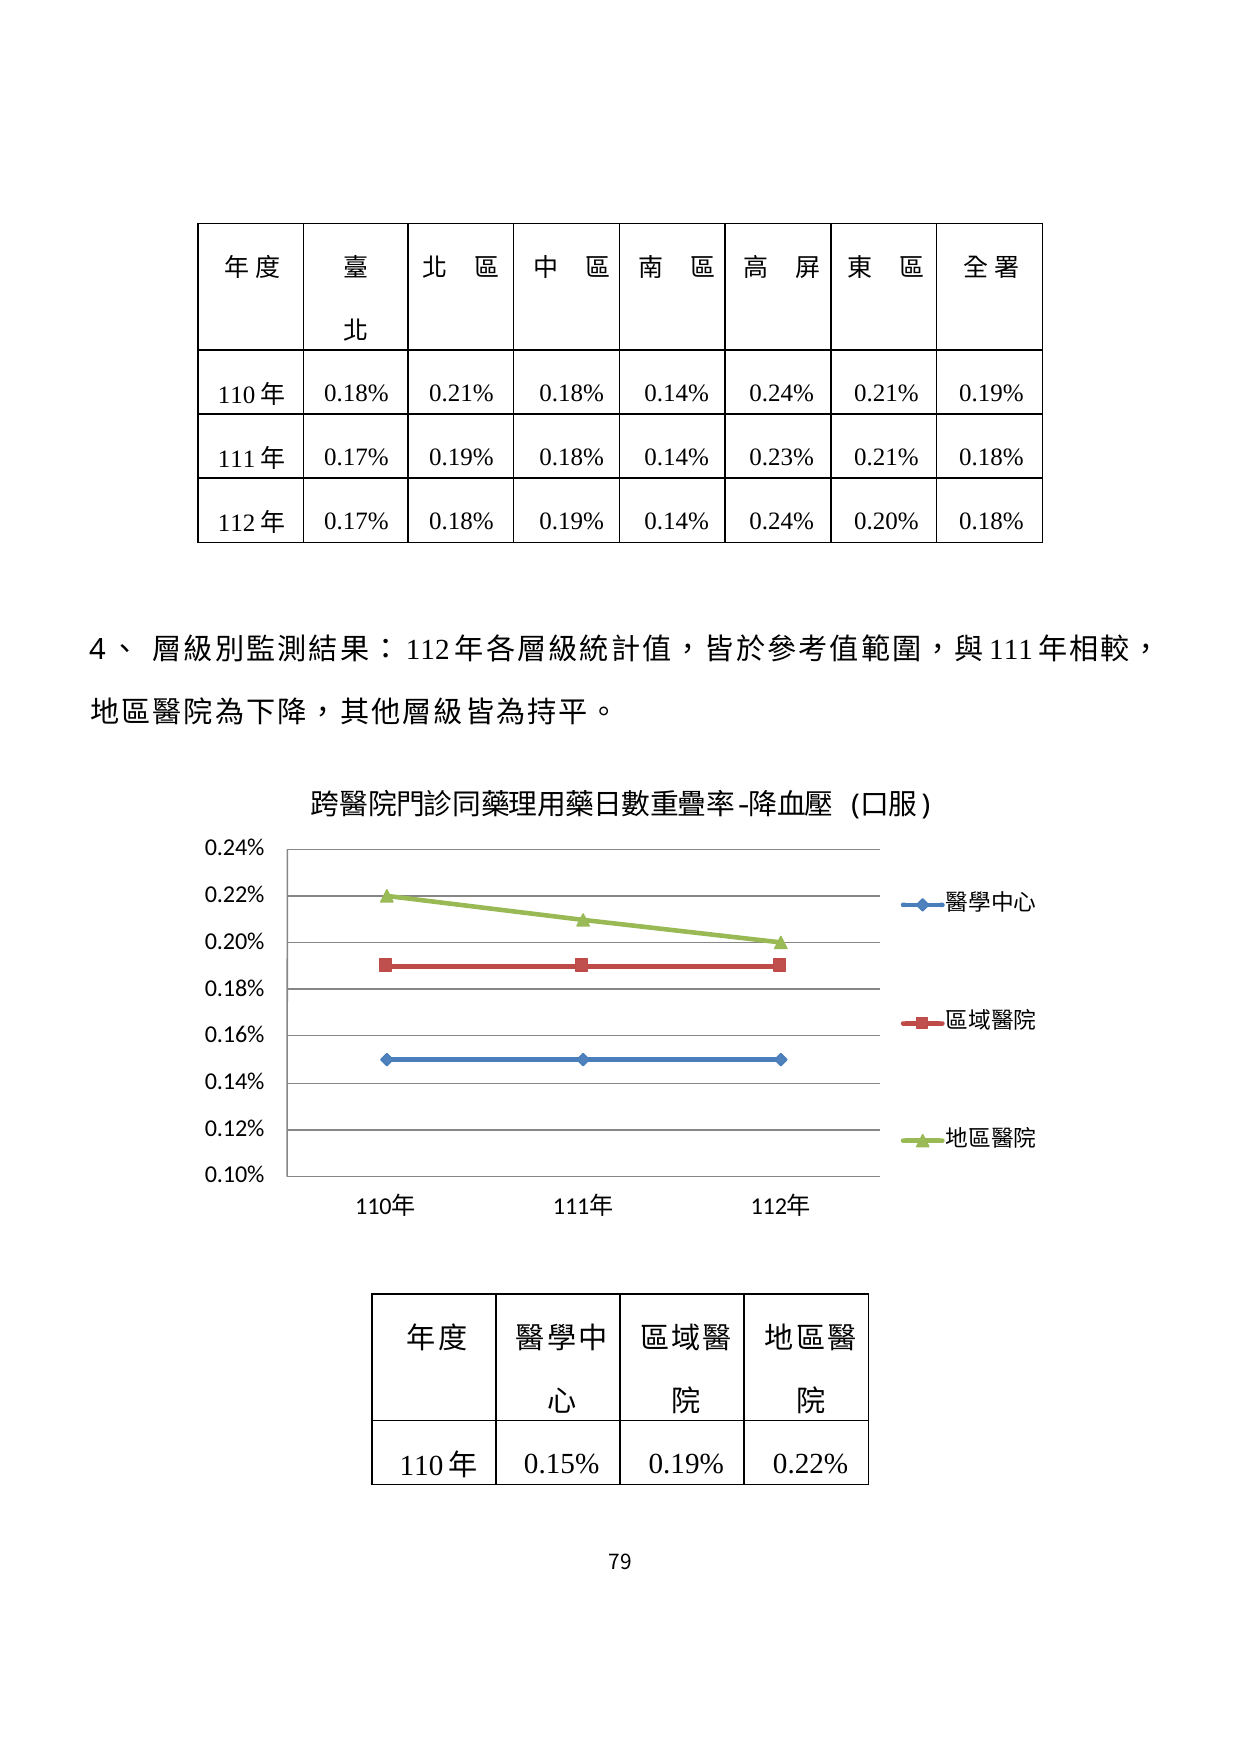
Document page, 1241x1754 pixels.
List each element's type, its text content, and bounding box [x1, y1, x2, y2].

table_header 年度 [199, 224, 303, 349]
table_header 醫學中心 [497, 1295, 619, 1419]
table_cell 0.23% [726, 415, 830, 477]
table_cell 0.14% [620, 415, 724, 477]
table_cell 0.22% [745, 1421, 868, 1483]
table_cell 0.19% [621, 1421, 743, 1483]
table_cell 0.17% [304, 479, 407, 541]
table_cell 0.18% [514, 351, 619, 413]
table_cell 0.20% [832, 479, 936, 541]
table_header 區域醫院 [621, 1295, 743, 1419]
table_cell 110年 [373, 1421, 495, 1483]
table_cell 0.15% [497, 1421, 619, 1483]
table_cell 0.19% [514, 479, 619, 541]
table_cell 0.18% [514, 415, 619, 477]
table_header 北 區 [409, 224, 513, 349]
table_header 全署 [937, 224, 1042, 349]
table_cell 0.24% [726, 479, 830, 541]
table_cell 0.19% [937, 351, 1042, 413]
table_cell 0.17% [304, 415, 407, 477]
table_cell 110年 [199, 351, 303, 413]
table_cell 0.18% [937, 415, 1042, 477]
table_header 中 區 [514, 224, 619, 349]
table_cell 111年 [199, 415, 303, 477]
table_cell 0.21% [832, 415, 936, 477]
table_cell 0.18% [937, 479, 1042, 541]
table_cell 0.21% [409, 351, 513, 413]
table_cell 112年 [199, 479, 303, 541]
table_cell 0.14% [620, 351, 724, 413]
table_cell 0.19% [409, 415, 513, 477]
table_cell 0.24% [726, 351, 830, 413]
list 層級別監測結果：112年各層級統計值，皆於參考值範圍，與111年相較，地區醫院為下降，其他層級皆為持平。 [89, 605, 1145, 730]
table_header 南 區 [620, 224, 724, 349]
table_cell 0.14% [620, 479, 724, 541]
table_header 臺 北 [304, 224, 407, 349]
table_cell 0.18% [409, 479, 513, 541]
table_cell 0.21% [832, 351, 936, 413]
table_header 年度 [373, 1295, 495, 1419]
table_header 高 屏 [726, 224, 830, 349]
table_header 地區醫院 [745, 1295, 868, 1419]
table_header 東 區 [832, 224, 936, 349]
table_cell 0.18% [304, 351, 407, 413]
